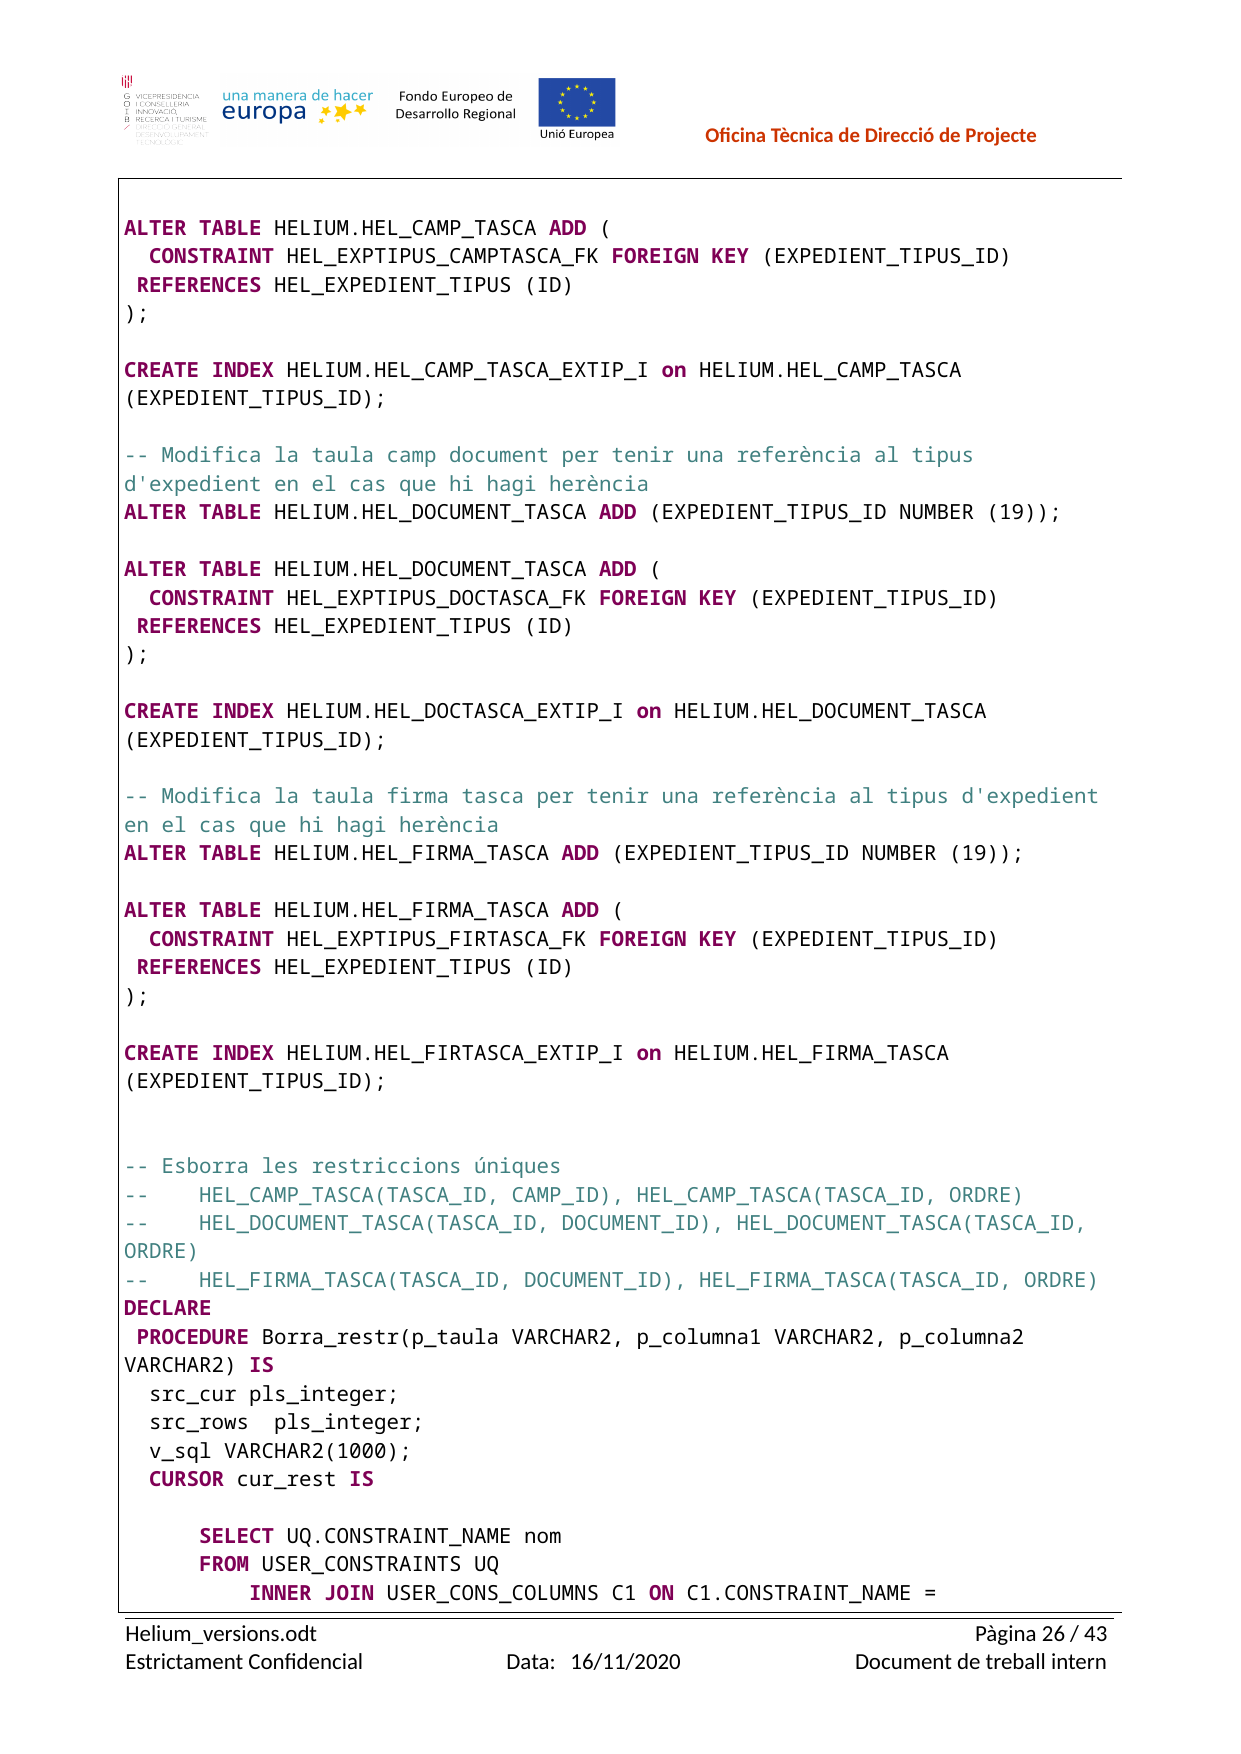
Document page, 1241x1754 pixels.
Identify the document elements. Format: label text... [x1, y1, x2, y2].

table_header ALTER TABLE HELIUM.HEL_CAMP_TASCA ADD ( CONSTRAINT HEL_EXPTIPUS_CAMPTASCA_FK FOREIGN KEY (EXPEDIENT_TIPUS_ID) REFERENCES HEL_EXPEDIENT_TIPUS (ID) ); CREATE INDEX HELIUM.HEL_CAMP_TASCA_EXTIP_I on HELIUM.HEL_CAMP_TASCA (EXPEDIENT_TIPUS_ID); -- Modifica la taula camp document per tenir una referència al tipus d'expedient en el cas que hi hagi herència ALTER TABLE HELIUM.HEL_DOCUMENT_TASCA ADD (EXPEDIENT_TIPUS_ID NUMBER (19)); ALTER TABLE HELIUM.HEL_DOCUMENT_TASCA ADD ( CONSTRAINT HEL_EXPTIPUS_DOCTASCA_FK FOREIGN KEY (EXPEDIENT_TIPUS_ID) REFERENCES HEL_EXPEDIENT_TIPUS (ID) ); CREATE INDEX HELIUM.HEL_DOCTASCA_EXTIP_I on HELIUM.HEL_DOCUMENT_TASCA (EXPEDIENT_TIPUS_ID); -- Modifica la taula firma tasca per tenir una referència al tipus d'expedient en el cas que hi hagi herència ALTER TABLE HELIUM.HEL_FIRMA_TASCA ADD (EXPEDIENT_TIPUS_ID NUMBER (19)); ALTER TABLE HELIUM.HEL_FIRMA_TASCA ADD ( CONSTRAINT HEL_EXPTIPUS_FIRTASCA_FK FOREIGN KEY (EXPEDIENT_TIPUS_ID) REFERENCES HEL_EXPEDIENT_TIPUS (ID) ); CREATE INDEX HELIUM.HEL_FIRTASCA_EXTIP_I on HELIUM.HEL_FIRMA_TASCA (EXPEDIENT_TIPUS_ID); -- Esborra les restriccions úniques -- HEL_CAMP_TASCA(TASCA_ID, CAMP_ID), HEL_CAMP_TASCA(TASCA_ID, ORDRE) -- HEL_DOCUMENT_TASCA(TASCA_ID, DOCUMENT_ID), HEL_DOCUMENT_TASCA(TASCA_ID, ORDRE) -- HEL_FIRMA_TASCA(TASCA_ID, DOCUMENT_ID), HEL_FIRMA_TASCA(TASCA_ID, ORDRE) DECLARE PROCEDURE Borra_restr(p_taula VARCHAR2, p_columna1 VARCHAR2, p_columna2 VARCHAR2) IS src_cur pls_integer; src_rows pls_integer; v_sql VARCHAR2(1000); CURSOR cur_rest IS SELECT UQ.CONSTRAINT_NAME nom FROM USER_CONSTRAINTS UQ INNER JOIN USER_CONS_COLUMNS C1 ON C1.CONSTRAINT_NAME = [119, 179, 1122, 1612]
picture [118, 73, 213, 147]
picture [219, 73, 621, 147]
